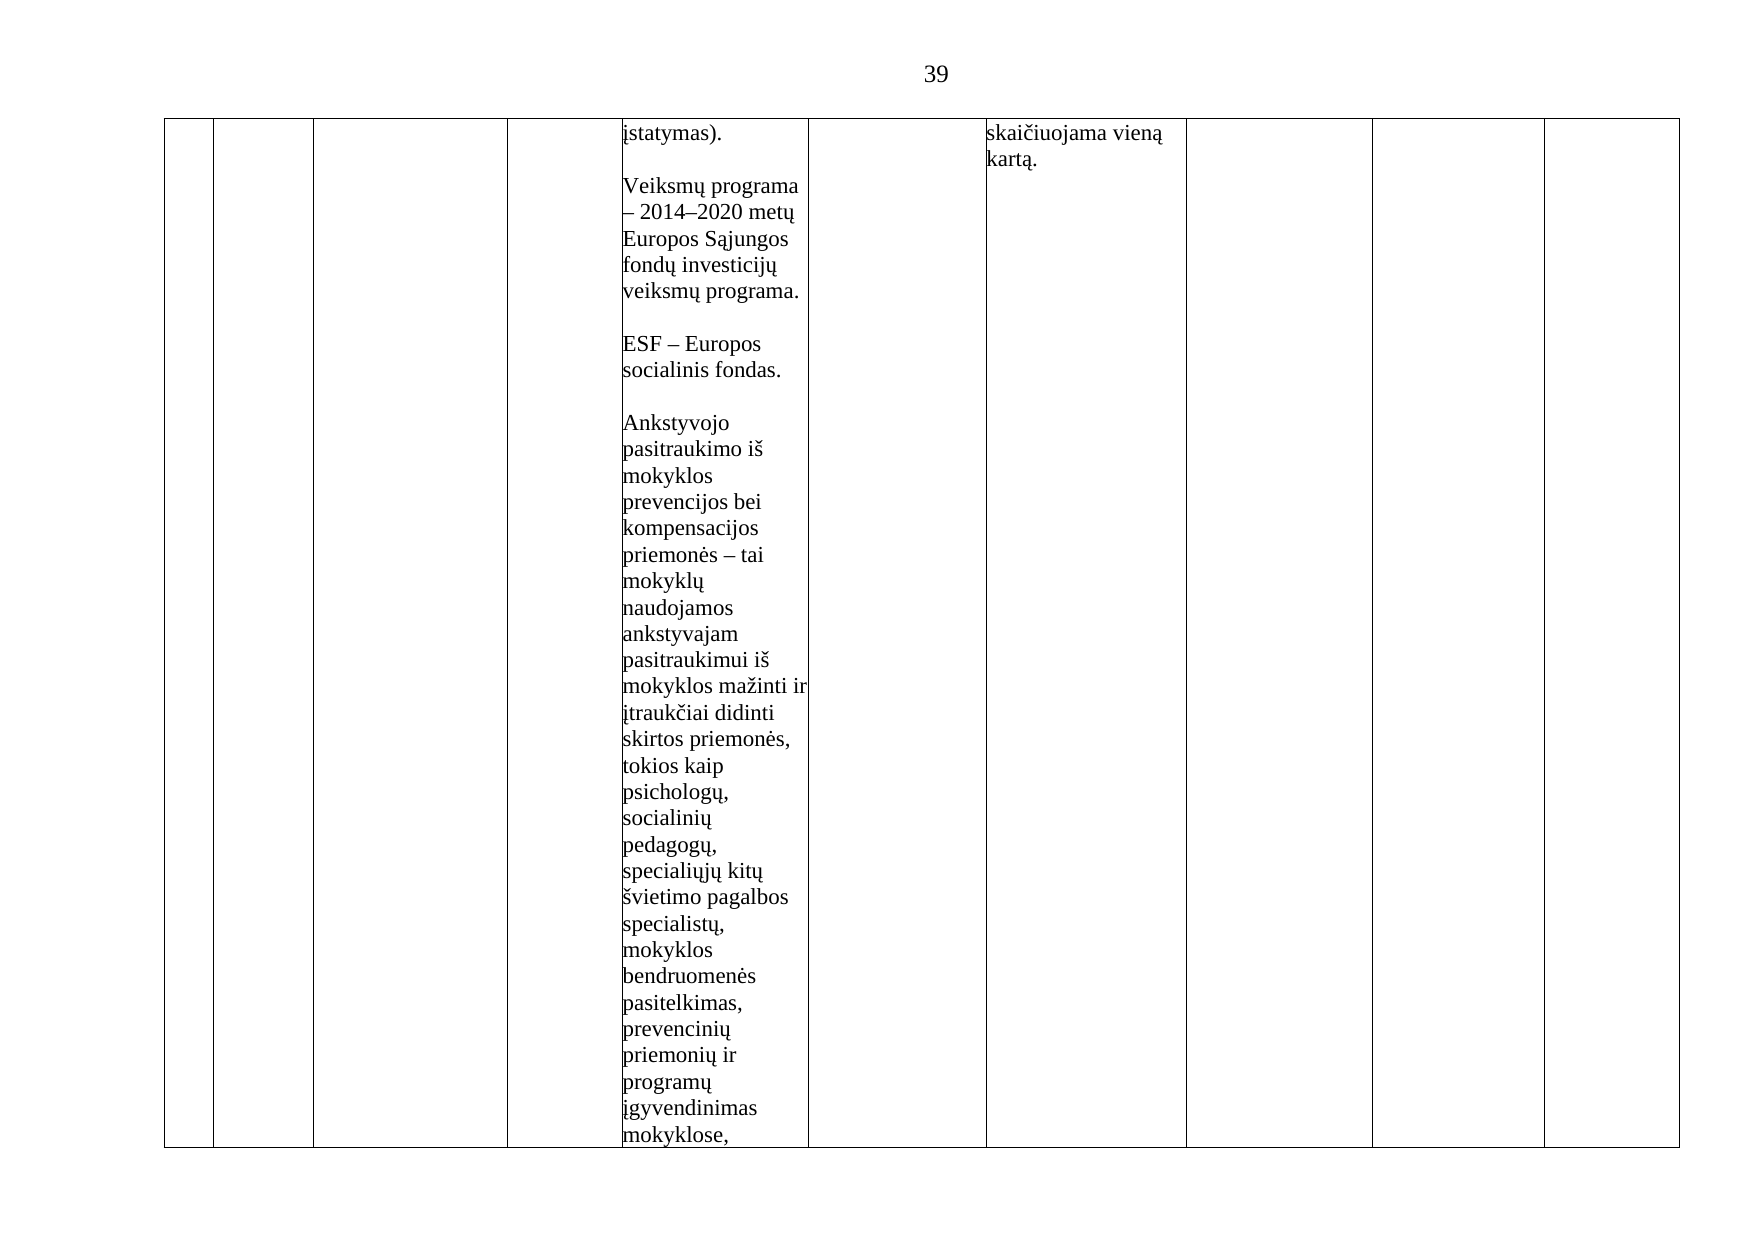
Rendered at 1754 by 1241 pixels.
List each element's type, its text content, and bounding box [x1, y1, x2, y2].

table_cell įstatymas). Veiksmų programa – 2014–2020 metų Europos Sąjungos fondų investicijų veiksmų programa. ESF – Europos socialinis fondas. Ankstyvojo pasitraukimo iš mokyklos prevencijos bei kompensacijos priemonės – tai mokyklų naudojamos ankstyvajam pasitraukimui iš mokyklos mažinti ir įtraukčiai didinti skirtos priemonės, tokios kaip psichologų, socialinių pedagogų, specialiųjų kitų švietimo pagalbos specialistų, mokyklos bendruomenės pasitelkimas, prevencinių priemonių ir programų įgyvendinimas mokyklose, [623, 119, 808, 1147]
table_cell [508, 119, 622, 1147]
table_cell skaičiuojama vieną kartą. [987, 119, 1186, 1147]
table_cell [1187, 119, 1372, 1147]
table_cell [809, 119, 986, 1147]
table_cell [214, 119, 313, 1147]
table_cell [1373, 119, 1544, 1147]
table_cell [1545, 119, 1679, 1147]
table_cell [314, 119, 507, 1147]
table_cell [165, 119, 213, 1147]
